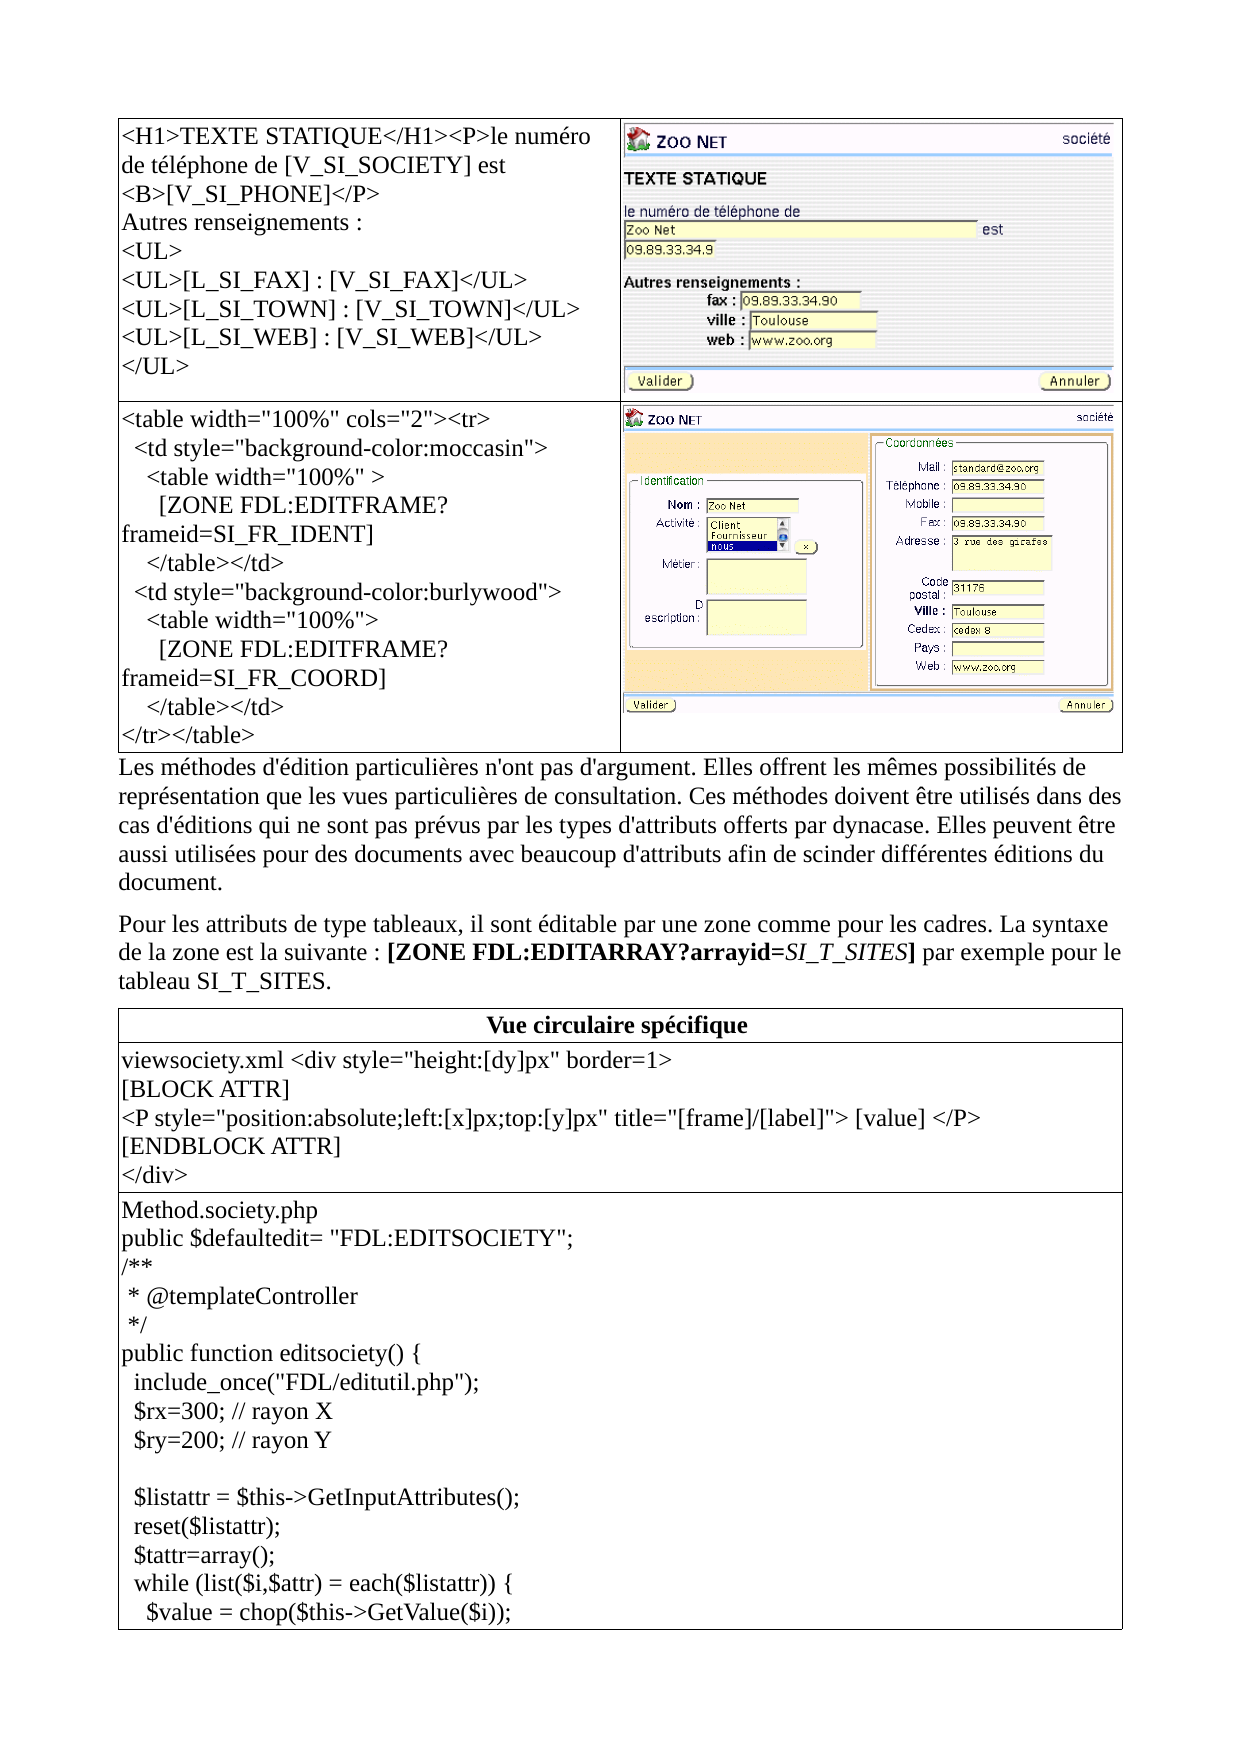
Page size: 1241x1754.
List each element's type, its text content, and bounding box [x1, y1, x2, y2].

text Pour les attributs de type tableaux, il sont éditable par une zone comme pour les cadres. La syntaxe de la zone est la suivante : [ZONE FDL:EDITARRAY?arrayid=SI_T_SITES] par exemple pour le tableau SI_T_SITES. [118, 909, 1122, 995]
table_cell [621, 119, 1122, 401]
table_cell <H1>TEXTE STATIQUE</H1><P>le numéro de téléphone de [V_SI_SOCIETY] est <B>[V_SI_PHONE]</P> Autres renseignements : <UL> <UL>[L_SI_FAX] : [V_SI_FAX]</UL> <UL>[L_SI_TOWN] : [V_SI_TOWN]</UL> <UL>[L_SI_WEB] : [V_SI_WEB]</UL> </UL> [119, 119, 620, 401]
picture [622, 121, 1114, 393]
table_cell viewsociety.xml <div style="height:[dy]px" border=1> [BLOCK ATTR] <P style="position:absolute;left:[x]px;top:[y]px" title="[frame]/[label]"> [value] </P> [ENDBLOCK ATTR] </div> [119, 1043, 1122, 1192]
text Les méthodes d'édition particulières n'ont pas d'argument. Elles offrent les mêmes possibilités de représentation que les vues particulières de consultation. Ces méthodes doivent être utilisés dans des cas d'éditions qui ne sont pas prévus par les types d'attributs offerts par dynacase. Elles peuvent être aussi utilisées pour des documents avec beaucoup d'attributs afin de scinder différentes éditions du document. [118, 753, 1122, 896]
table_cell [621, 402, 1122, 752]
table_header Vue circulaire spécifique [119, 1009, 1122, 1042]
table_cell <table width="100%" cols="2"><tr> <td style="background-color:moccasin"> <table width="100%" > [ZONE FDL:EDITFRAME?frameid=SI_FR_IDENT] </table></td> <td style="background-color:burlywood"> <table width="100%"> [ZONE FDL:EDITFRAME?frameid=SI_FR_COORD] </table></td> </tr></table> [119, 402, 620, 752]
picture [622, 404, 1114, 713]
table_cell Method.society.php public $defaultedit= "FDL:EDITSOCIETY"; /** * @templateController */ public function editsociety() { include_once("FDL/editutil.php"); $rx=300; // rayon X $ry=200; // rayon Y $listattr = $this->GetInputAttributes(); reset($listattr); $tattr=array(); while (list($i,$attr) = each($listattr)) { $value = chop($this->GetValue($i)); [119, 1193, 1122, 1629]
